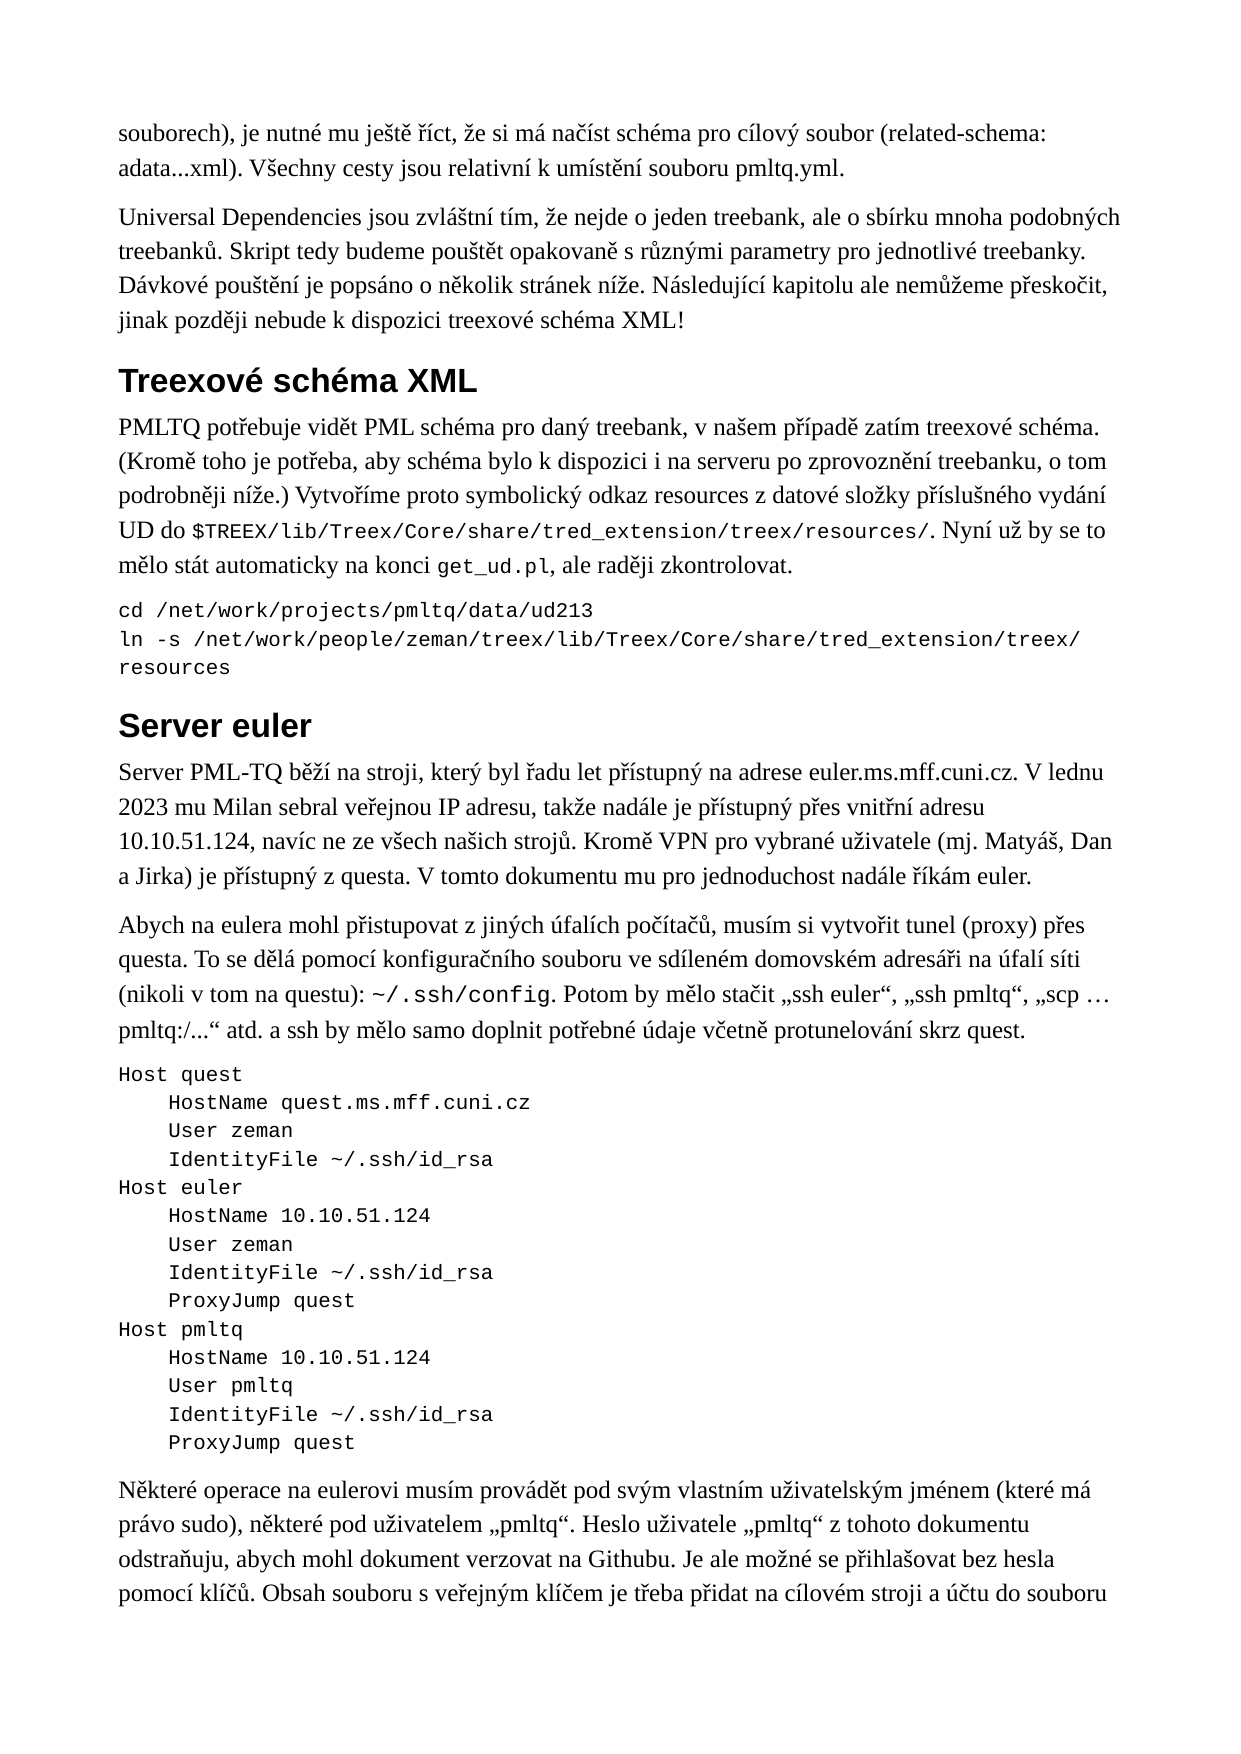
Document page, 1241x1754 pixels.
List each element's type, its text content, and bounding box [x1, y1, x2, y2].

text cd /net/work/projects/pmltq/data/ud213 ln -s /net/work/people/zeman/treex/lib/Treex/Core/share/tred_extension/treex/resources [118, 600, 1122, 681]
subtitle Treexové schéma XML [118, 360, 1122, 399]
subtitle Server euler [118, 706, 1122, 745]
text Abych na eulera mohl přistupovat z jiných úfalích počítačů, musím si vytvořit tunel (proxy) přes questa. To se dělá pomocí konfiguračního souboru ve sdíleném domovském adresáři na úfalí síti (nikoli v tom na questu): ~/.ssh/config. Potom by mělo stačit „ssh euler“, „ssh pmltq“, „scp … pmltq:/...“ atd. a ssh by mělo samo doplnit potřebné údaje včetně protunelování skrz quest. [118, 910, 1122, 1043]
text Universal Dependencies jsou zvláštní tím, že nejde o jeden treebank, ale o sbírku mnoha podobných treebanků. Skript tedy budeme pouštět opakovaně s různými parametry pro jednotlivé treebanky. Dávkové pouštění je popsáno o několik stránek níže. Následující kapitolu ale nemůžeme přeskočit, jinak později nebude k dispozici treexové schéma XML! [118, 202, 1122, 334]
text souborech), je nutné mu ještě říct, že si má načíst schéma pro cílový soubor (related-schema: adata...xml). Všechny cesty jsou relativní k umístění souboru pmltq.yml. [118, 118, 1122, 181]
text Některé operace na eulerovi musím provádět pod svým vlastním uživatelským jménem (které má právo sudo), některé pod uživatelem „pmltq“. Heslo uživatele „pmltq“ z tohoto dokumentu odstraňuju, abych mohl dokument verzovat na Githubu. Je ale možné se přihlašovat bez hesla pomocí klíčů. Obsah souboru s veřejným klíčem je třeba přidat na cílovém stroji a účtu do souboru [118, 1475, 1122, 1607]
text Host quest HostName quest.ms.mff.cuni.cz User zeman IdentityFile ~/.ssh/id_rsa Host euler HostName 10.10.51.124 User zeman IdentityFile ~/.ssh/id_rsa ProxyJump quest Host pmltq HostName 10.10.51.124 User pmltq IdentityFile ~/.ssh/id_rsa ProxyJump quest [118, 1064, 1122, 1456]
text PMLTQ potřebuje vidět PML schéma pro daný treebank, v našem případě zatím treexové schéma. (Kromě toho je potřeba, aby schéma bylo k dispozici i na serveru po zprovoznění treebanku, o tom podrobněji níže.) Vytvoříme proto symbolický odkaz resources z datové složky příslušného vydání UD do $TREEX/lib/Treex/Core/share/tred_extension/treex/resources/. Nyní už by se to mělo stát automaticky na konci get_ud.pl, ale raději zkontrolovat. [118, 412, 1122, 580]
text Server PML-TQ běží na stroji, který byl řadu let přístupný na adrese euler.ms.mff.cuni.cz. V lednu 2023 mu Milan sebral veřejnou IP adresu, takže nadále je přístupný přes vnitřní adresu 10.10.51.124, navíc ne ze všech našich strojů. Kromě VPN pro vybrané uživatele (mj. Matyáš, Dan a Jirka) je přístupný z questa. V tomto dokumentu mu pro jednoduchost nadále říkám euler. [118, 757, 1122, 889]
